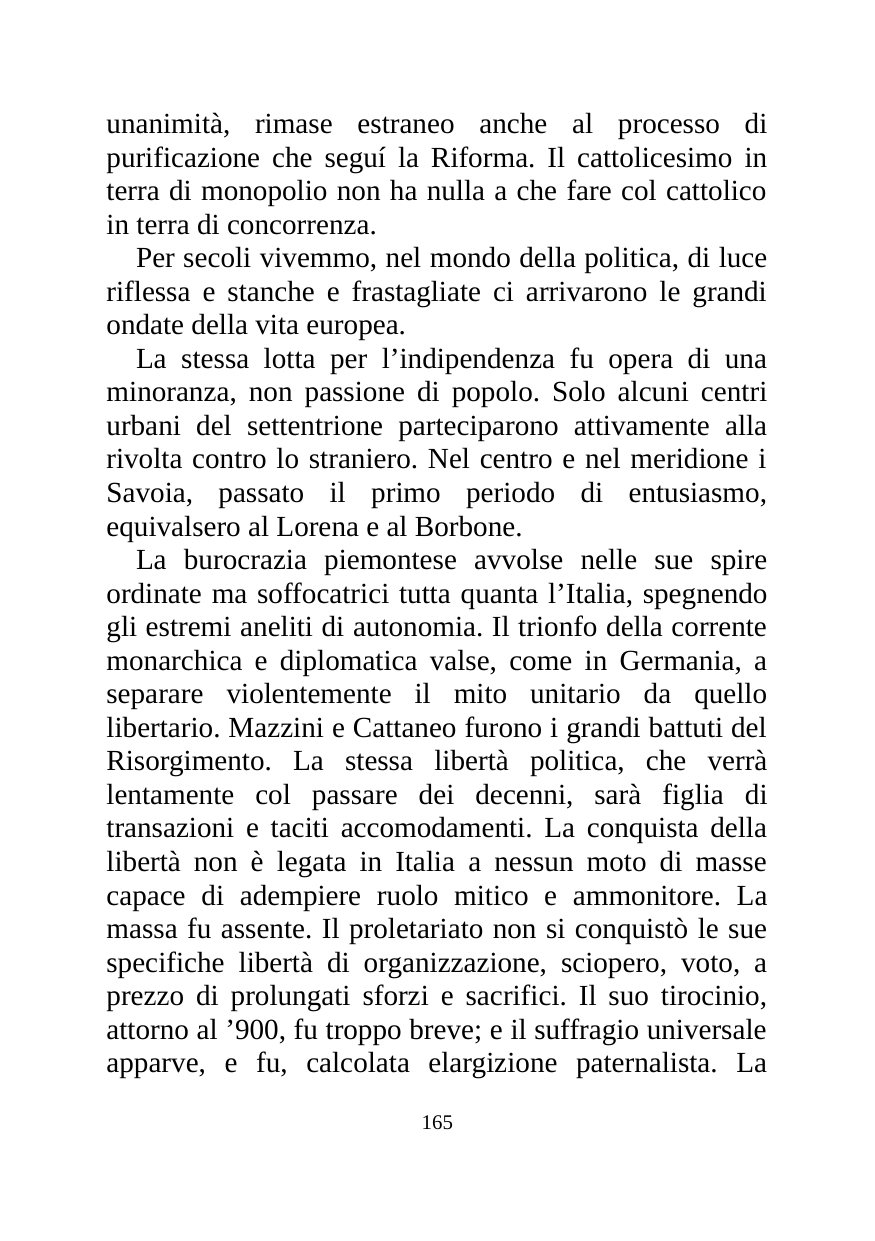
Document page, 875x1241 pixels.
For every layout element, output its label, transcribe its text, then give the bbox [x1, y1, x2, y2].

text La stessa lotta per l’indipendenza fu opera di una minoranza, non passione di popolo. Solo alcuni centri urbani del settentrione parteciparono attivamente alla rivolta contro lo straniero. Nel centro e nel meridione i Savoia, passato il primo periodo di entusiasmo, equivalsero al Lorena e al Borbone. [106, 341, 768, 542]
text La burocrazia piemontese avvolse nelle sue spire ordinate ma soffocatrici tutta quanta l’Italia, spegnendo gli estremi aneliti di autonomia. Il trionfo della corrente monarchica e diplomatica valse, come in Germania, a separare violentemente il mito unitario da quello libertario. Mazzini e Cattaneo furono i grandi battuti del Risorgimento. La stessa libertà politica, che verrà lentamente col passare dei decenni, sarà figlia di transazioni e taciti accomodamenti. La conquista della libertà non è legata in Italia a nessun moto di masse capace di adempiere ruolo mitico e ammonitore. La massa fu assente. Il proletariato non si conquistò le sue specifiche libertà di organizzazione, sciopero, voto, a prezzo di prolungati sforzi e sacrifici. Il suo tirocinio, attorno al ’900, fu troppo breve; e il suffragio universale apparve, e fu, calcolata elargizione paternalista. La [106, 542, 768, 1079]
text unanimità, rimase estraneo anche al processo di purificazione che seguí la Riforma. Il cattolicesimo in terra di monopolio non ha nulla a che fare col cattolico in terra di concorrenza. [106, 106, 768, 240]
text Per secoli vivemmo, nel mondo della politica, di luce riflessa e stanche e frastagliate ci arrivarono le grandi ondate della vita europea. [106, 240, 768, 341]
